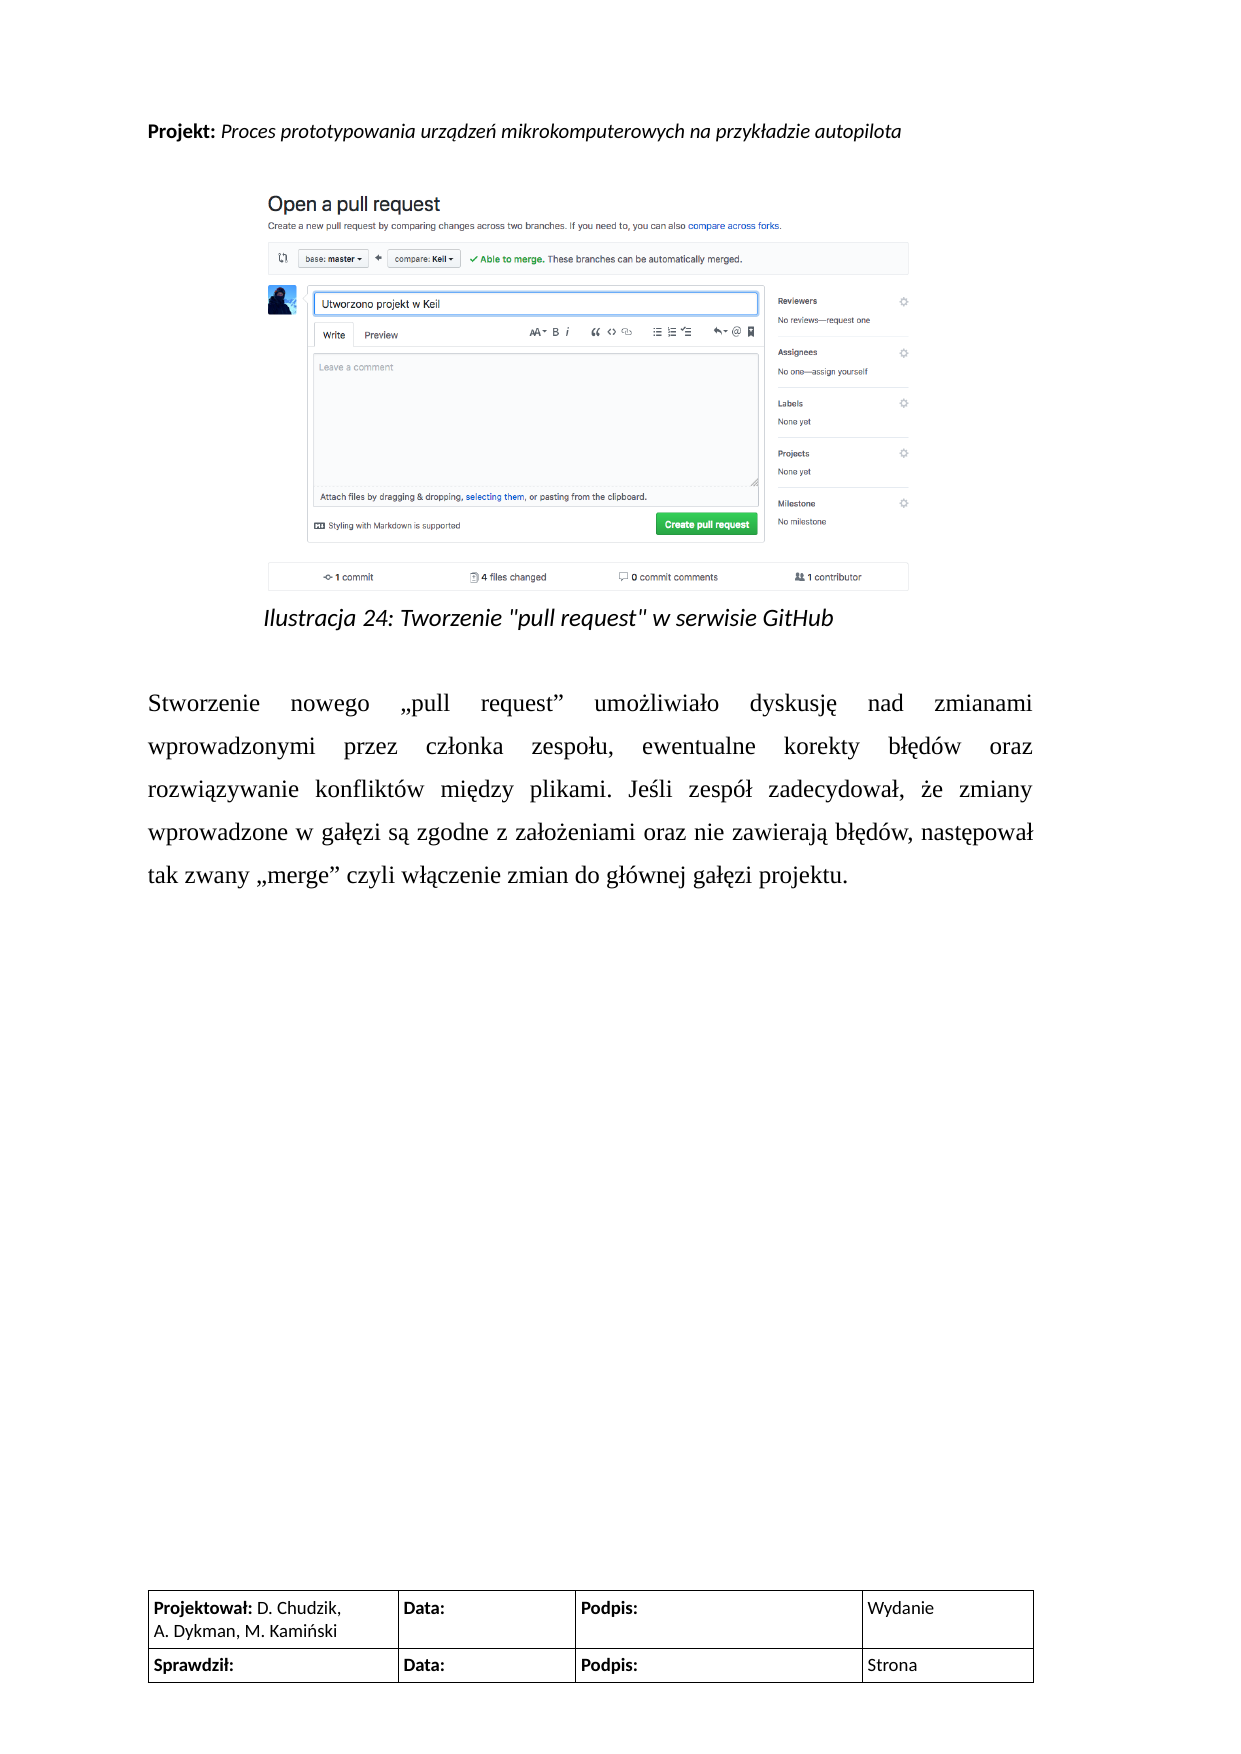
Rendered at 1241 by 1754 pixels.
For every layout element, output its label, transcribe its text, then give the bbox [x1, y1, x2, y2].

text Ilustracja 24: Tworzenie "pull request" w serwisie GitHub [263, 594, 918, 633]
picture [263, 192, 918, 594]
text Stworzenie nowego „pull request” umożliwiało dyskusję nad zmianami wprowadzonymi przez członka zespołu, ewentualne korekty błędów oraz rozwiązywanie konfliktów między plikami. Jeśli zespół zadecydował, że zmiany wprowadzone w gałęzi są zgodne z założeniami oraz nie zawierają błędów, następował tak zwany „merge” czyli włączenie zmian do głównej gałęzi projektu. [148, 688, 1033, 889]
